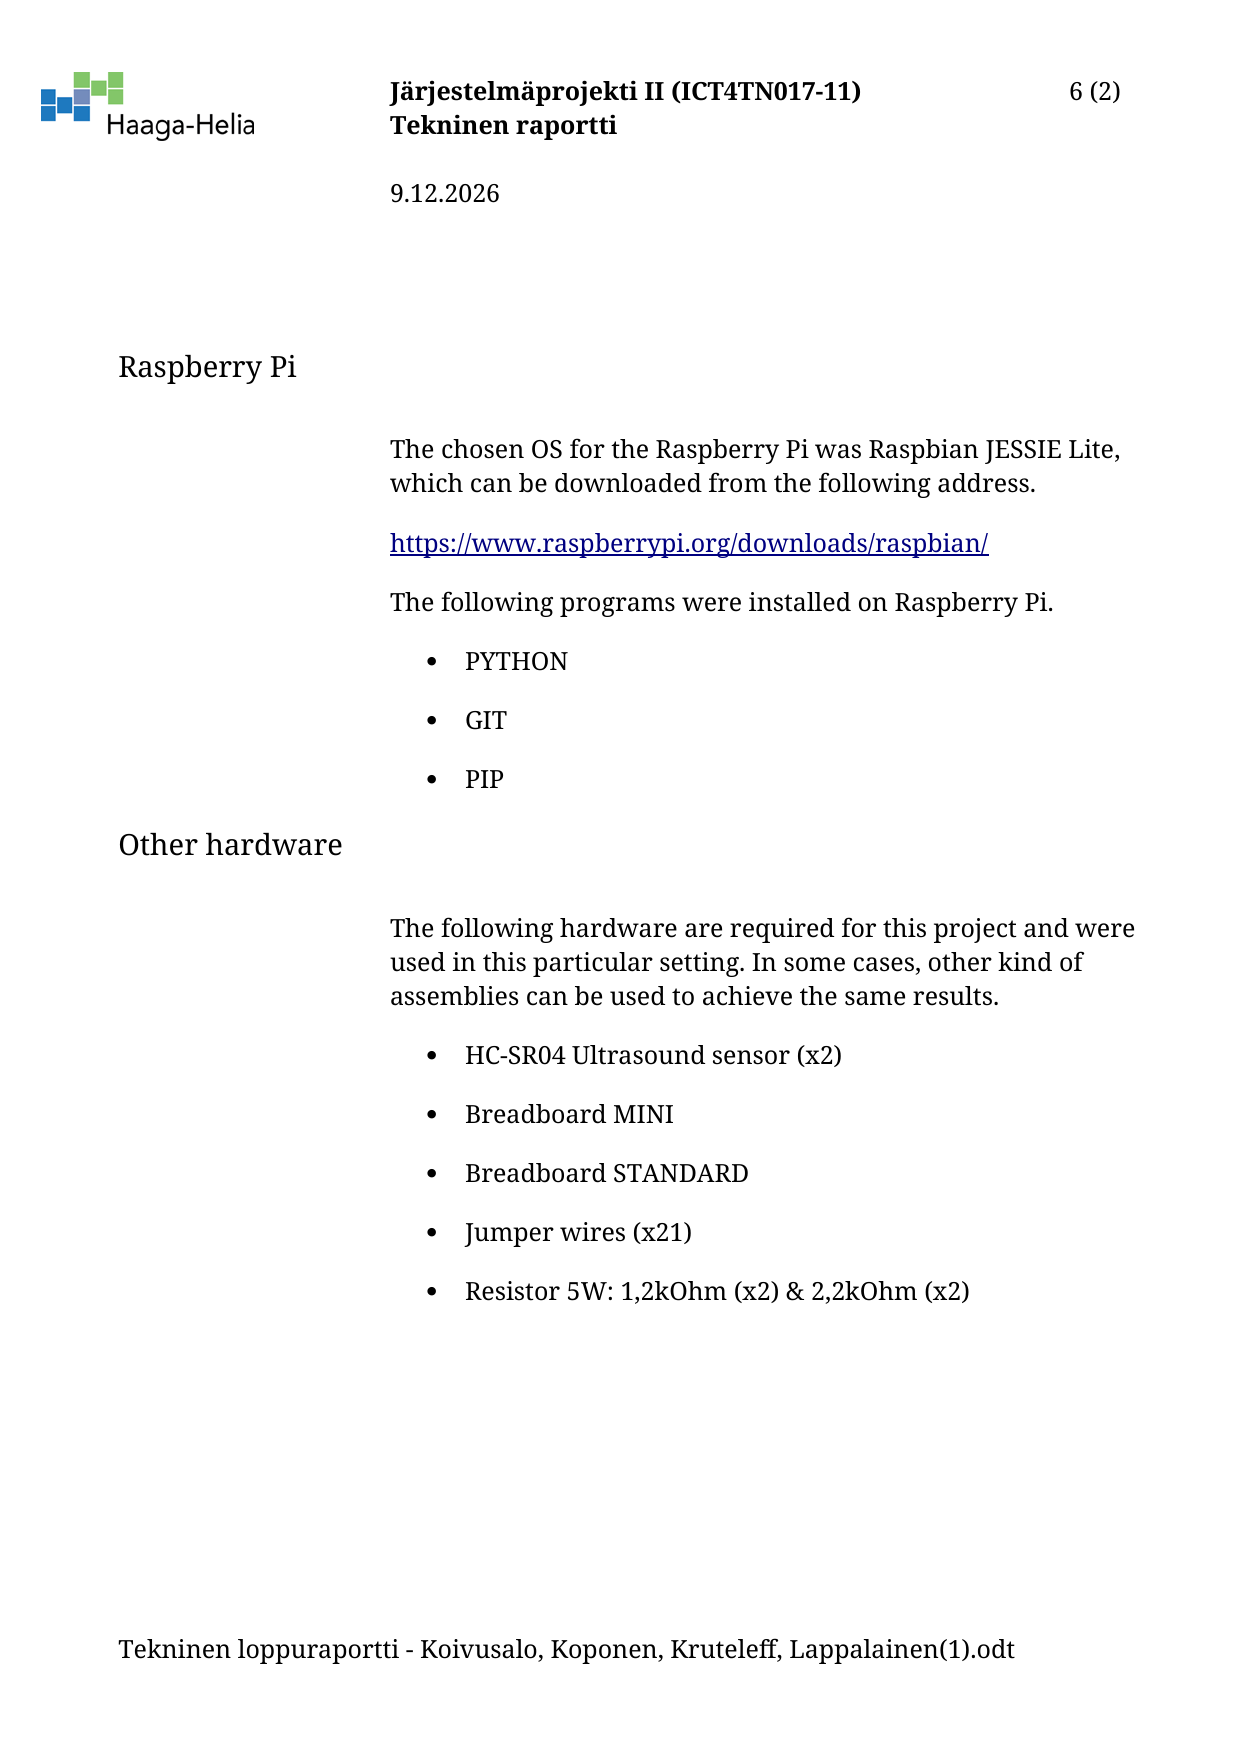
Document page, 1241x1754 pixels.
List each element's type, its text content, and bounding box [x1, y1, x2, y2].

list Breadboard MINI [427, 1097, 1152, 1131]
list PYTHON [427, 643, 1152, 677]
list Breadboard STANDARD [427, 1156, 1152, 1190]
list HC-SR04 Ultrasound sensor (x2) [427, 1037, 1152, 1072]
list PIP [427, 761, 1152, 796]
text The chosen OS for the Raspberry Pi was Raspbian JESSIE Lite, which can be downloaded from the following address. [390, 432, 1152, 500]
text https://www.raspberrypi.org/downloads/raspbian/ [390, 525, 1152, 559]
subtitle Other hardware [118, 825, 1152, 864]
list GIT [427, 702, 1152, 736]
list Jumper wires (x21) [427, 1215, 1152, 1249]
text The following programs were installed on Raspberry Pi. [390, 584, 1152, 618]
text The following hardware are required for this project and were used in this particular setting. In some cases, other kind of assemblies can be used to achieve the same results. [390, 910, 1152, 1012]
subtitle Raspberry Pi [118, 346, 1152, 386]
list Resistor 5W: 1,2kOhm (x2) & 2,2kOhm (x2) [427, 1274, 1152, 1308]
